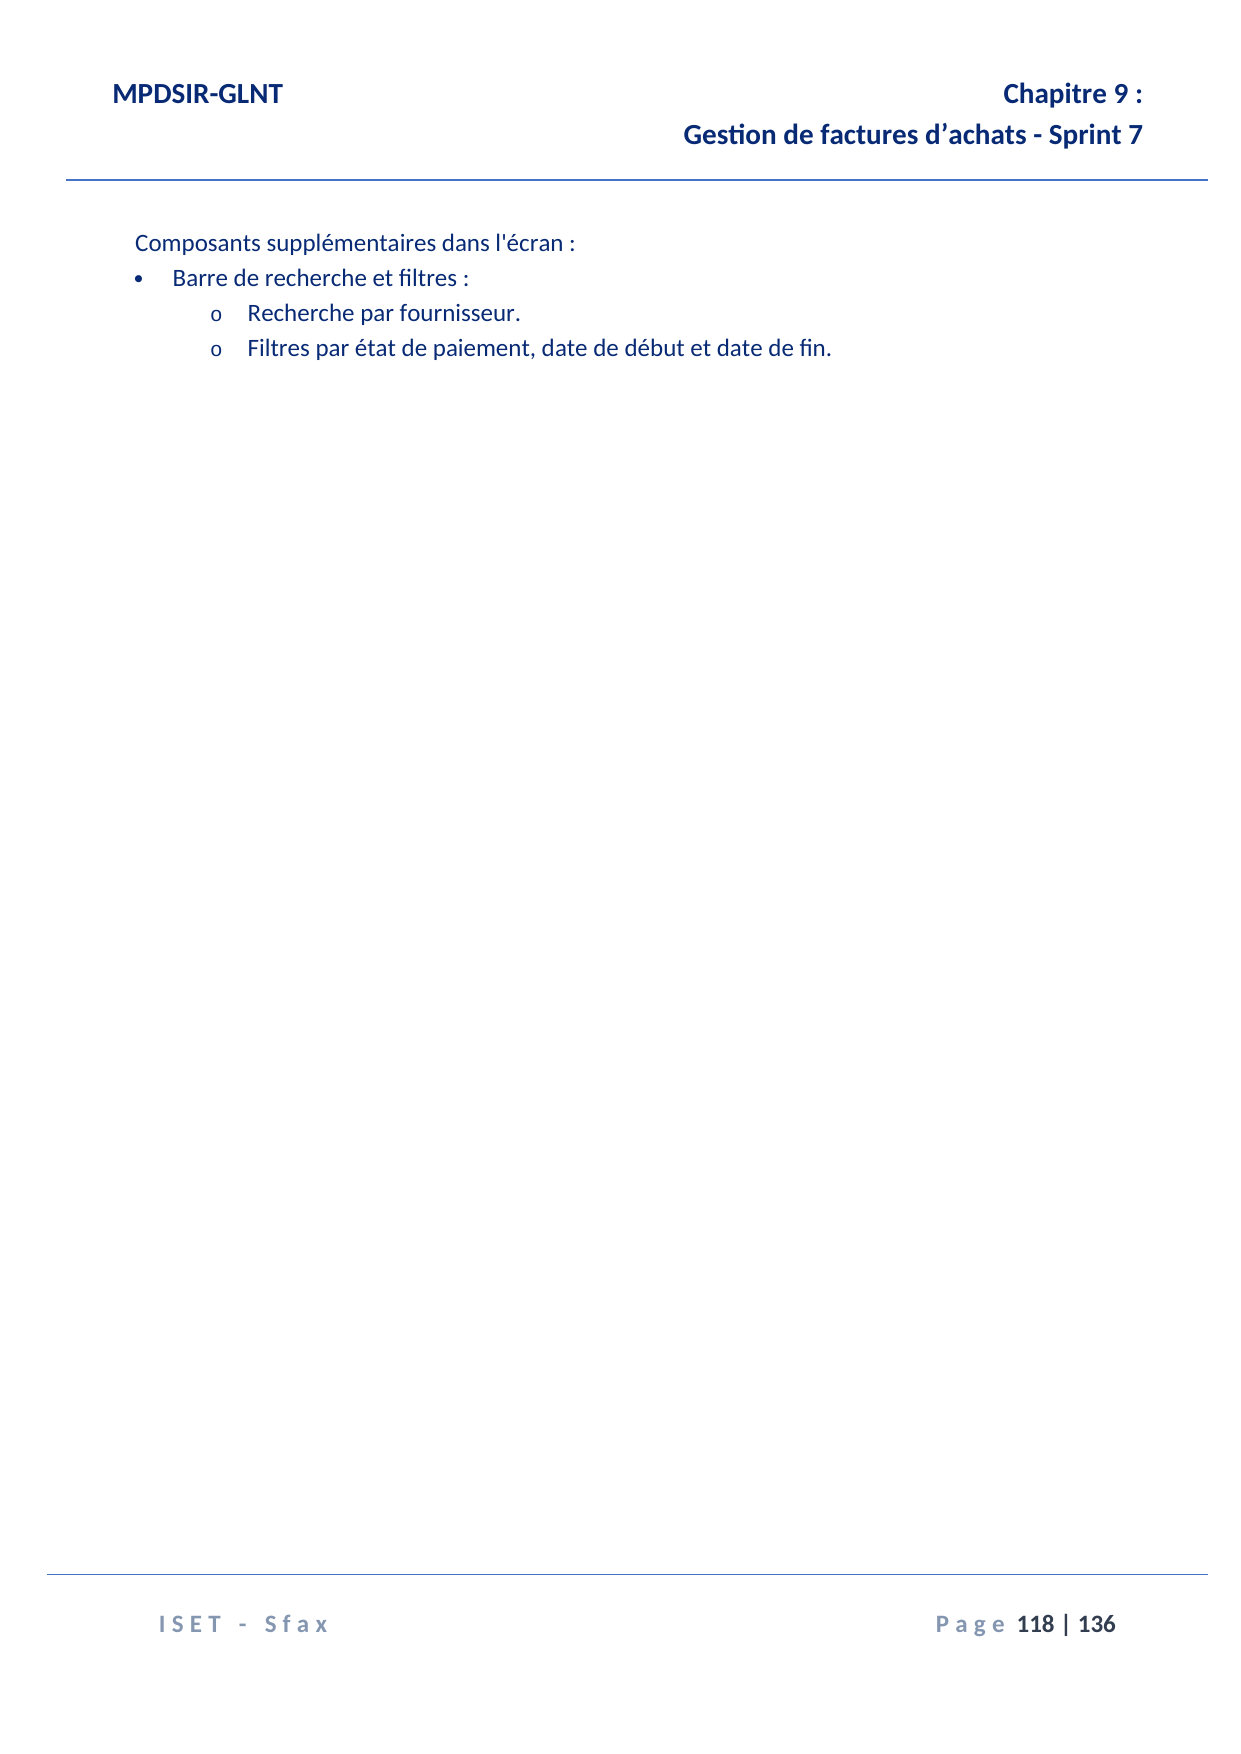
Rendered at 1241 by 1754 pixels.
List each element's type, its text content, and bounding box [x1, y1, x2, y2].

list Filtres par état de paiement, date de début et date de fin. [210, 332, 1143, 363]
text Composants supplémentaires dans l'écran : [135, 227, 1143, 258]
list Barre de recherche et filtres : [135, 262, 1143, 293]
list Recherche par fournisseur. [210, 297, 1143, 328]
